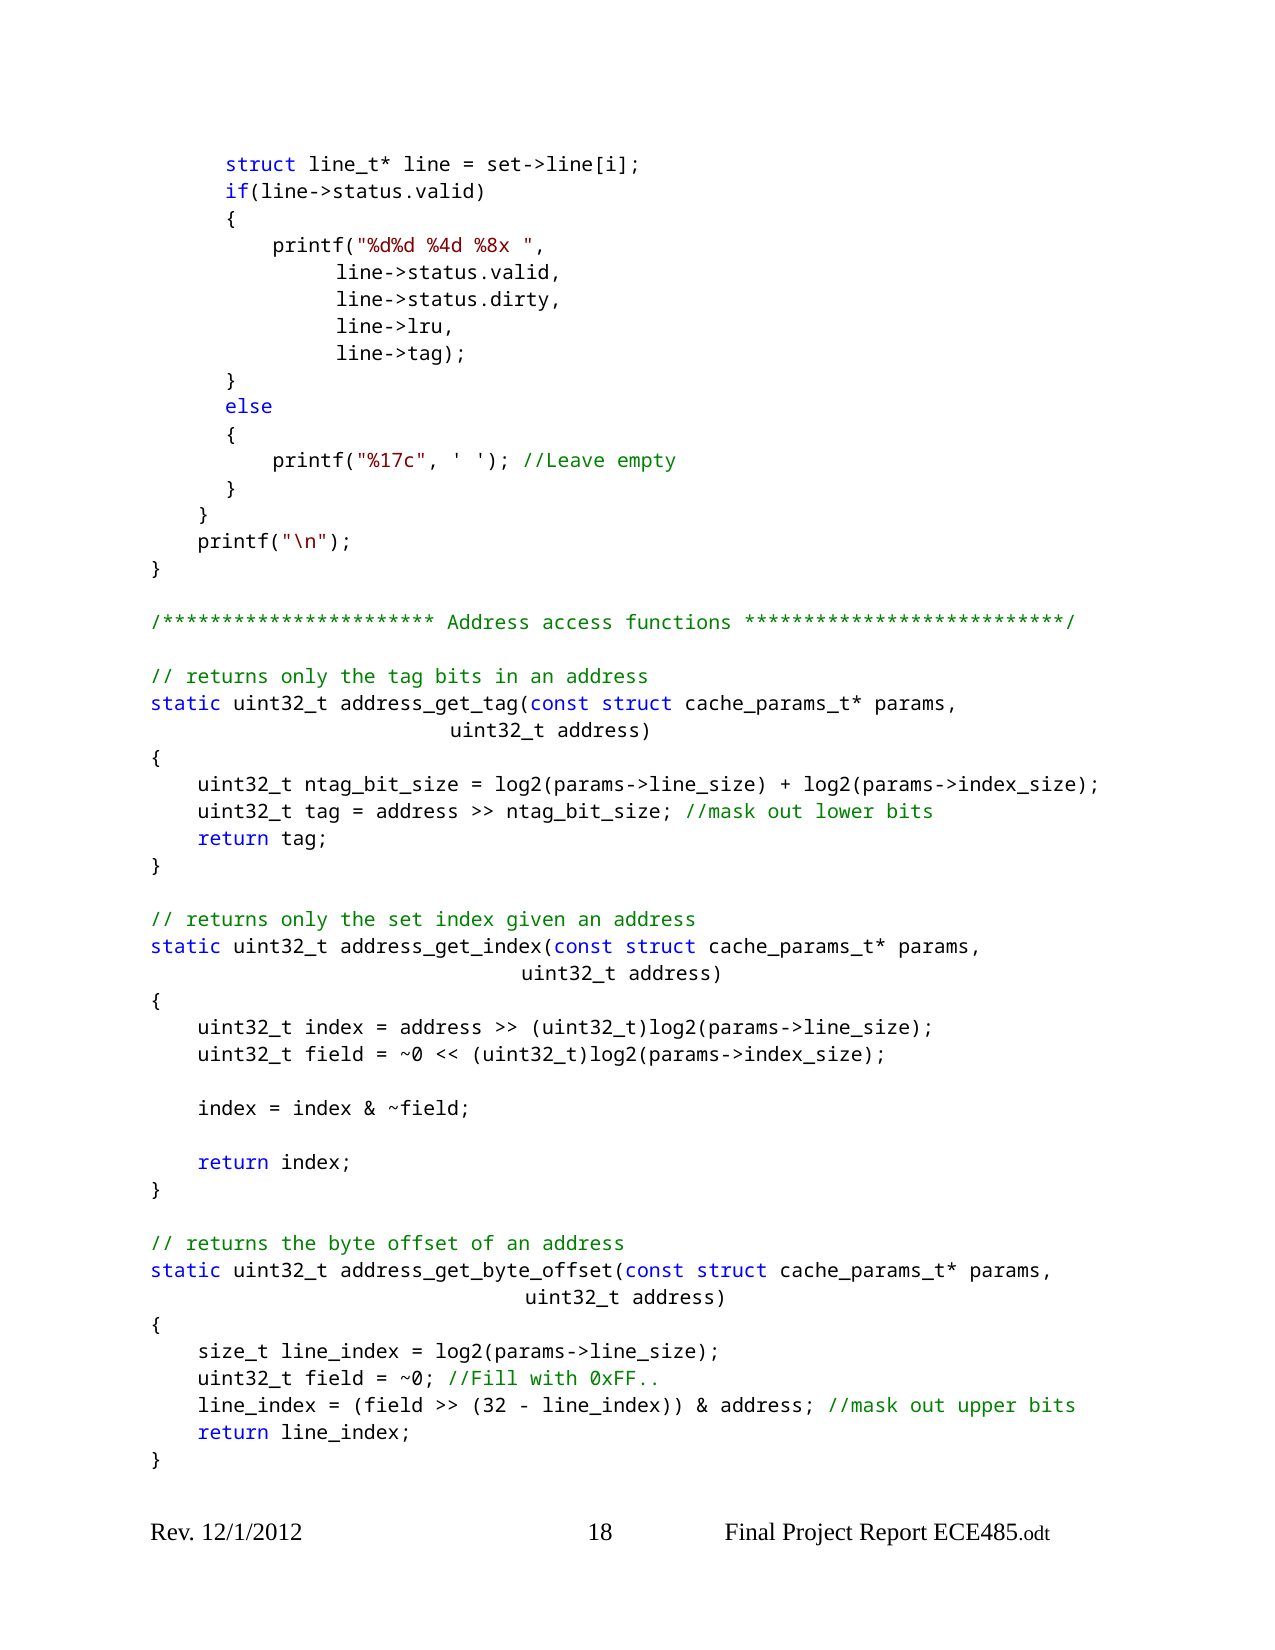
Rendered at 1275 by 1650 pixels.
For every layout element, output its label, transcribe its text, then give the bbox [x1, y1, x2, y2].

text } [150, 1445, 1125, 1472]
text size_t line_index = log2(params->line_size); [150, 1337, 1125, 1364]
text { [150, 743, 1125, 771]
text uint32_t address) [150, 1283, 1125, 1310]
text struct line_t* line = set->line[i]; [150, 150, 1125, 177]
text { [150, 1310, 1125, 1337]
text } [150, 501, 1125, 528]
text } [150, 366, 1125, 393]
text index = index & ~field; [150, 1094, 1125, 1121]
text uint32_t address) [150, 959, 1125, 986]
text uint32_t index = address >> (uint32_t)log2(params->line_size); [150, 1013, 1125, 1040]
text } [150, 474, 1125, 501]
text } [150, 555, 1125, 582]
text else [150, 393, 1125, 420]
text static uint32_t address_get_byte_offset(const struct cache_params_t* params, [150, 1256, 1125, 1283]
text printf("%17c", ' '); //Leave empty [150, 447, 1125, 474]
text return tag; [150, 824, 1125, 851]
text static uint32_t address_get_index(const struct cache_params_t* params, [150, 932, 1125, 959]
text printf("\n"); [150, 528, 1125, 555]
text uint32_t address) [150, 717, 1125, 743]
text uint32_t field = ~0 << (uint32_t)log2(params->index_size); [150, 1040, 1125, 1067]
text line->tag); [150, 339, 1125, 366]
text line->status.valid, [150, 258, 1125, 285]
text // returns only the tag bits in an address [150, 663, 1125, 689]
text // returns the byte offset of an address [150, 1229, 1125, 1256]
text } [150, 851, 1125, 878]
text line->lru, [150, 312, 1125, 339]
text uint32_t ntag_bit_size = log2(params->line_size) + log2(params->index_size); [150, 771, 1125, 797]
text uint32_t field = ~0; //Fill with 0xFF.. [150, 1364, 1125, 1391]
text // returns only the set index given an address [150, 905, 1125, 932]
text { [150, 986, 1125, 1013]
text return index; [150, 1148, 1125, 1175]
text /*********************** Address access functions ***************************/ [150, 609, 1125, 636]
text { [150, 420, 1125, 447]
text return line_index; [150, 1418, 1125, 1445]
text } [150, 1175, 1125, 1202]
text if(line->status.valid) [150, 177, 1125, 204]
text line_index = (field >> (32 - line_index)) & address; //mask out upper bits [150, 1391, 1125, 1418]
text uint32_t tag = address >> ntag_bit_size; //mask out lower bits [150, 797, 1125, 824]
text static uint32_t address_get_tag(const struct cache_params_t* params, [150, 689, 1125, 717]
text printf("%d%d %4d %8x ", [150, 231, 1125, 258]
text line->status.dirty, [150, 285, 1125, 312]
text { [150, 204, 1125, 231]
